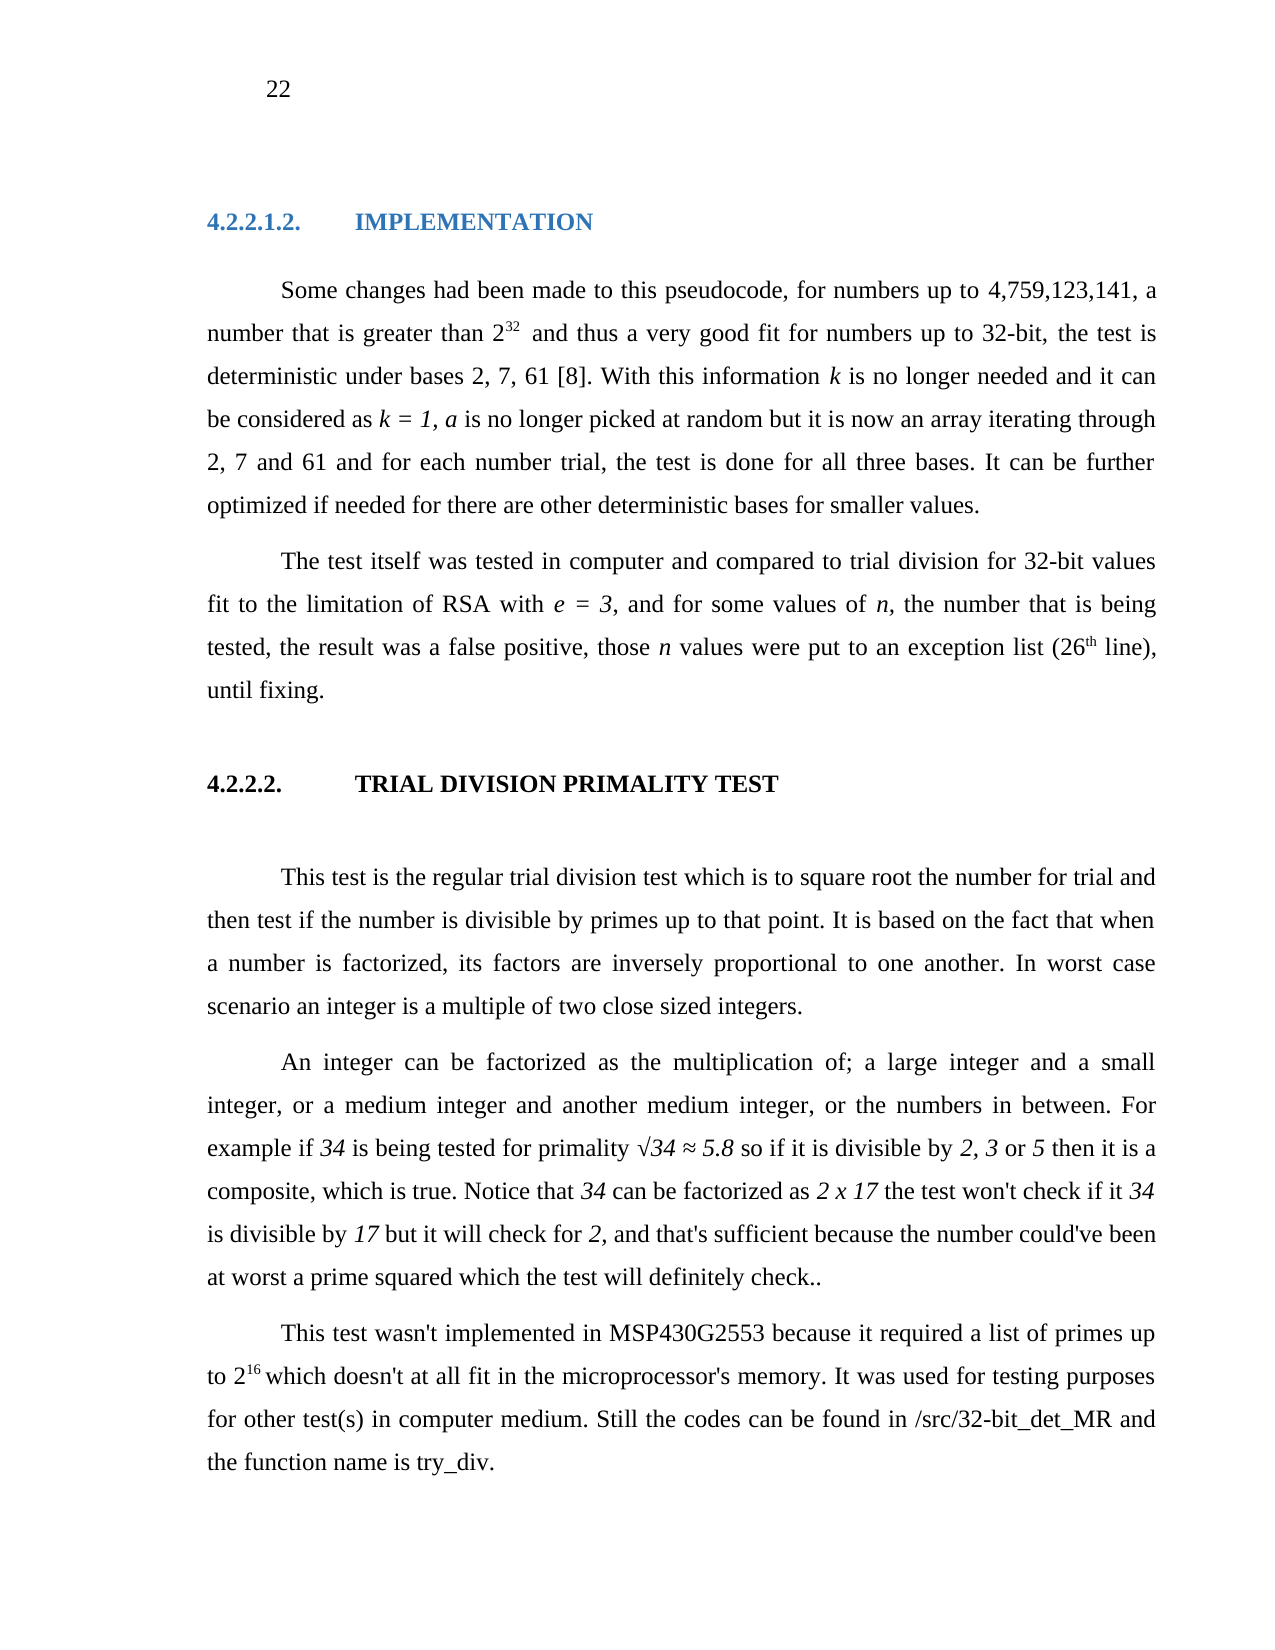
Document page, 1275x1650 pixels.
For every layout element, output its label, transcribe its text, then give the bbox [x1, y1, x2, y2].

subtitle TRIAL DIVISION PRIMALITY TEST [207, 769, 1157, 797]
subtitle IMPLEMENTATION [207, 207, 1157, 236]
text The test itself was tested in computer and compared to trial division for 32-bit values fit to the limitation of RSA with e = 3, and for some values of n, the number that is being tested, the result was a false positive, those n values were put to an exception list (26th line), until fixing. [207, 546, 1157, 704]
text Some changes had been made to this pseudocode, for numbers up to 4,759,123,141, a number that is greater than 232 and thus a very good fit for numbers up to 32-bit, the test is deterministic under bases 2, 7, 61 [8]. With this information k is no longer needed and it can be considered as k = 1, a is no longer picked at random but it is now an array iterating through 2, 7 and 61 and for each number trial, the test is done for all three bases. It can be further optimized if needed for there are other deterministic bases for smaller values. [207, 275, 1157, 519]
text An integer can be factorized as the multiplication of; a large integer and a small integer, or a medium integer and another medium integer, or the numbers in between. For example if 34 is being tested for primality √34 ≈ 5.8 so if it is divisible by 2, 3 or 5 then it is a composite, which is true. Notice that 34 can be factorized as 2 x 17 the test won't check if it 34 is divisible by 17 but it will check for 2, and that's sufficient because the number could've been at worst a prime squared which the test will definitely check.. [207, 1047, 1157, 1291]
text This test wasn't implemented in MSP430G2553 because it required a list of primes up to 216 which doesn't at all fit in the microprocessor's memory. It was used for testing purposes for other test(s) in computer medium. Still the codes can be found in /src/32-bit_det_MR and the function name is try_div. [207, 1318, 1157, 1476]
text This test is the regular trial division test which is to square root the number for trial and then test if the number is divisible by primes up to that point. It is based on the fact that when a number is factorized, its factors are inversely proportional to one another. In worst case scenario an integer is a multiple of two close sized integers. [207, 862, 1157, 1020]
